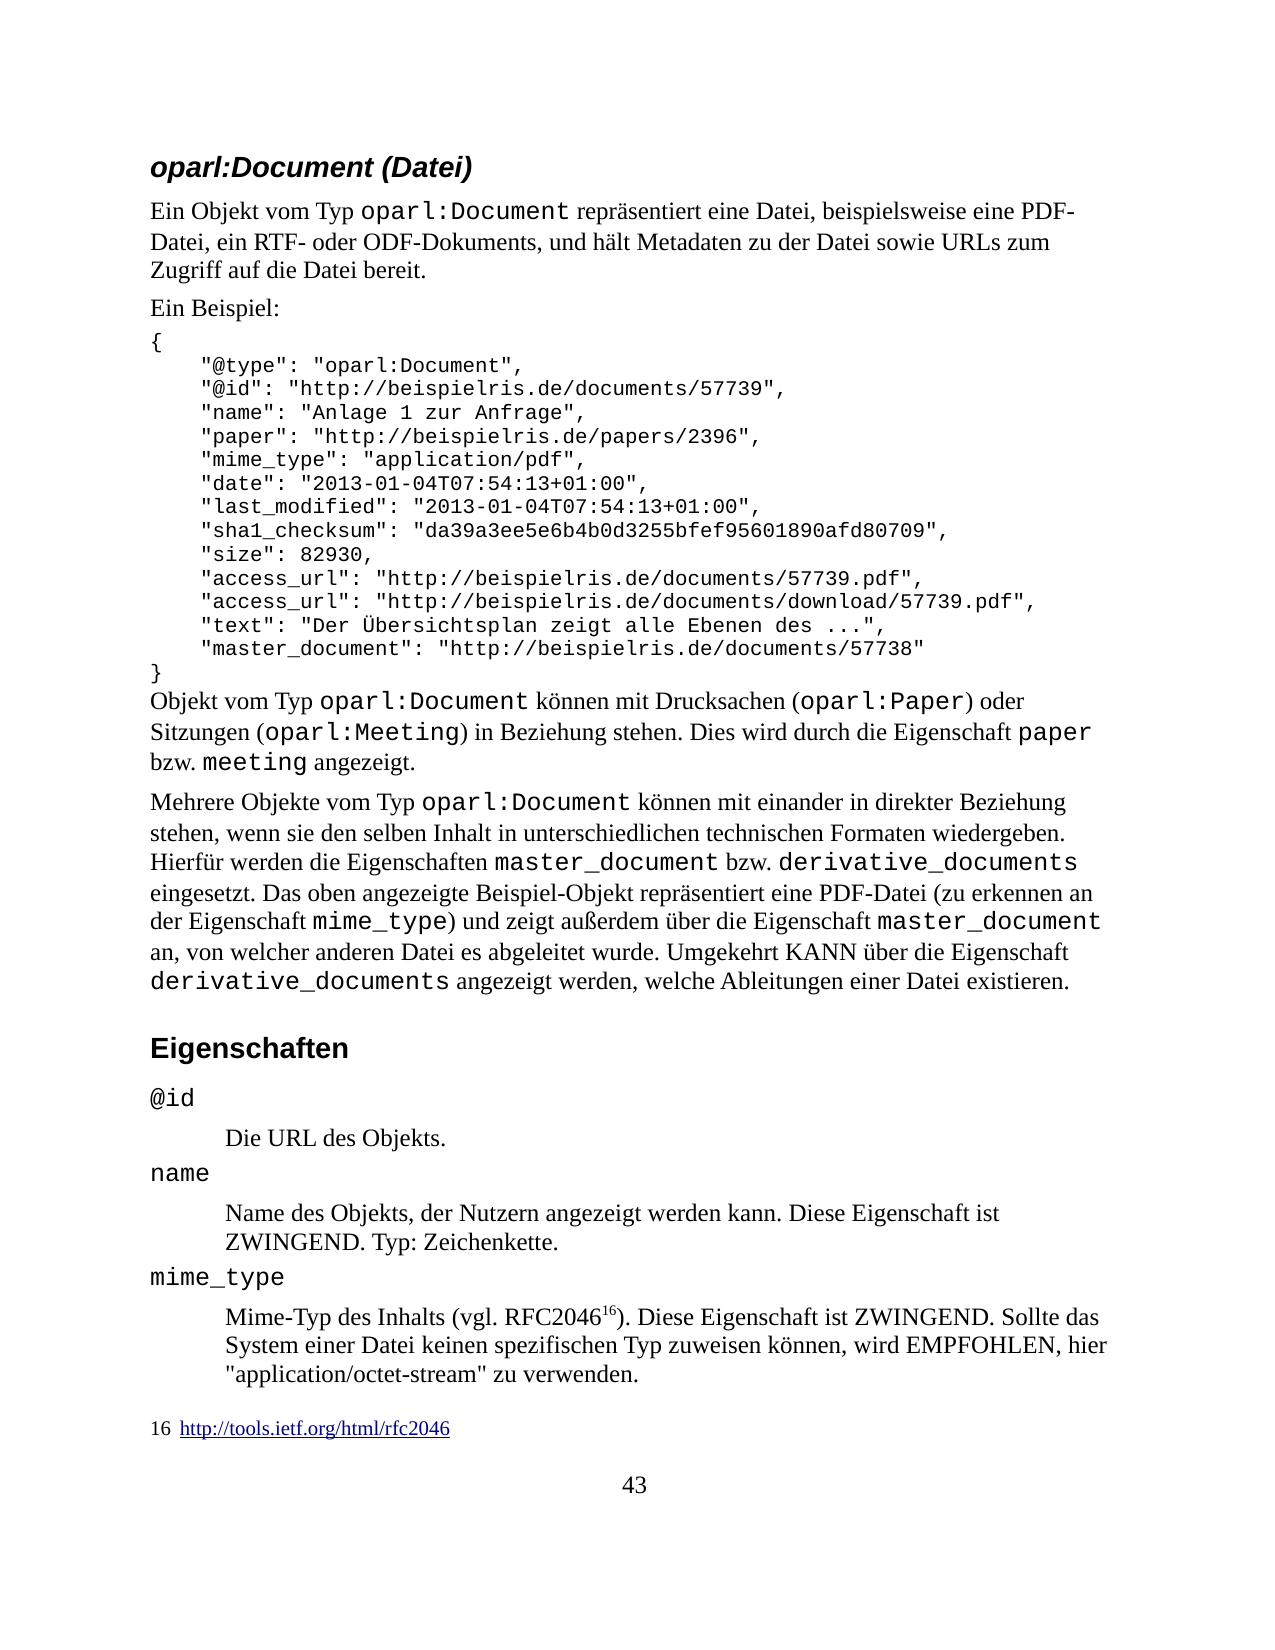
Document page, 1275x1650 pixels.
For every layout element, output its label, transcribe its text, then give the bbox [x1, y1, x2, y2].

text "size": 82930, [150, 544, 1125, 567]
text "name": "Anlage 1 zur Anfrage", [150, 402, 1125, 426]
text "paper": "http://beispielris.de/papers/2396", [150, 426, 1125, 449]
text Ein Objekt vom Typ oparl:Document repräsentiert eine Datei, beispielsweise eine PDF-Datei, ein RTF- oder ODF-Dokuments, und hält Metadaten zu der Datei sowie URLs zum Zugriff auf die Datei bereit. [150, 196, 1125, 284]
text "date": "2013-01-04T07:54:13+01:00", [150, 473, 1125, 497]
text "@type": "oparl:Document", [150, 355, 1125, 378]
text http://tools.ietf.org/html/rfc2046 [150, 1416, 1125, 1440]
text Objekt vom Typ oparl:Document können mit Drucksachen (oparl:Paper) oder Sitzungen (oparl:Meeting) in Beziehung stehen. Dies wird durch die Eigenschaft paper bzw. meeting angezeigt. [150, 686, 1125, 778]
text { [150, 331, 1125, 355]
text "access_url": "http://beispielris.de/documents/57739.pdf", [150, 567, 1125, 591]
text "@id": "http://beispielris.de/documents/57739", [150, 378, 1125, 402]
text "mime_type": "application/pdf", [150, 449, 1125, 473]
text "master_document": "http://beispielris.de/documents/57738" [150, 638, 1125, 662]
text "access_url": "http://beispielris.de/documents/download/57739.pdf", [150, 591, 1125, 615]
subtitle oparl:Document (Datei) [150, 150, 1125, 183]
text "last_modified": "2013-01-04T07:54:13+01:00", [150, 497, 1125, 520]
text mime_type [150, 1264, 1125, 1293]
text Ein Beispiel: [150, 293, 1125, 322]
text Name des Objekts, der Nutzern angezeigt werden kann. Diese Eigenschaft ist ZWINGEND. Typ: Zeichenkette. [225, 1198, 1125, 1256]
text "sha1_checksum": "da39a3ee5e6b4b0d3255bfef95601890afd80709", [150, 520, 1125, 544]
text @id [150, 1086, 1125, 1114]
text "text": "Der Übersichtsplan zeigt alle Ebenen des ...", [150, 615, 1125, 638]
text Mehrere Objekte vom Typ oparl:Document können mit einander in direkter Beziehung stehen, wenn sie den selben Inhalt in unterschiedlichen technischen Formaten wiedergeben. Hierfür werden die Eigenschaften master_document bzw. derivative_documents eingesetzt. Das oben angezeigte Beispiel-Objekt repräsentiert eine PDF-Datei (zu erkennen an der Eigenschaft mime_type) und zeigt außerdem über die Eigenschaft master_document an, von welcher anderen Datei es abgeleitet wurde. Umgekehrt KANN über die Eigenschaft derivative_documents angezeigt werden, welche Ableitungen einer Datei existieren. [150, 787, 1125, 997]
text name [150, 1161, 1125, 1189]
text Mime-Typ des Inhalts (vgl. RFC2046). Diese Eigenschaft ist ZWINGEND. Sollte das System einer Datei keinen spezifischen Typ zuweisen können, wird EMPFOHLEN, hier "application/octet-stream" zu verwenden. [225, 1302, 1125, 1388]
subtitle Eigenschaften [150, 1031, 1125, 1064]
text } [150, 662, 1125, 686]
text Die URL des Objekts. [225, 1123, 1125, 1152]
